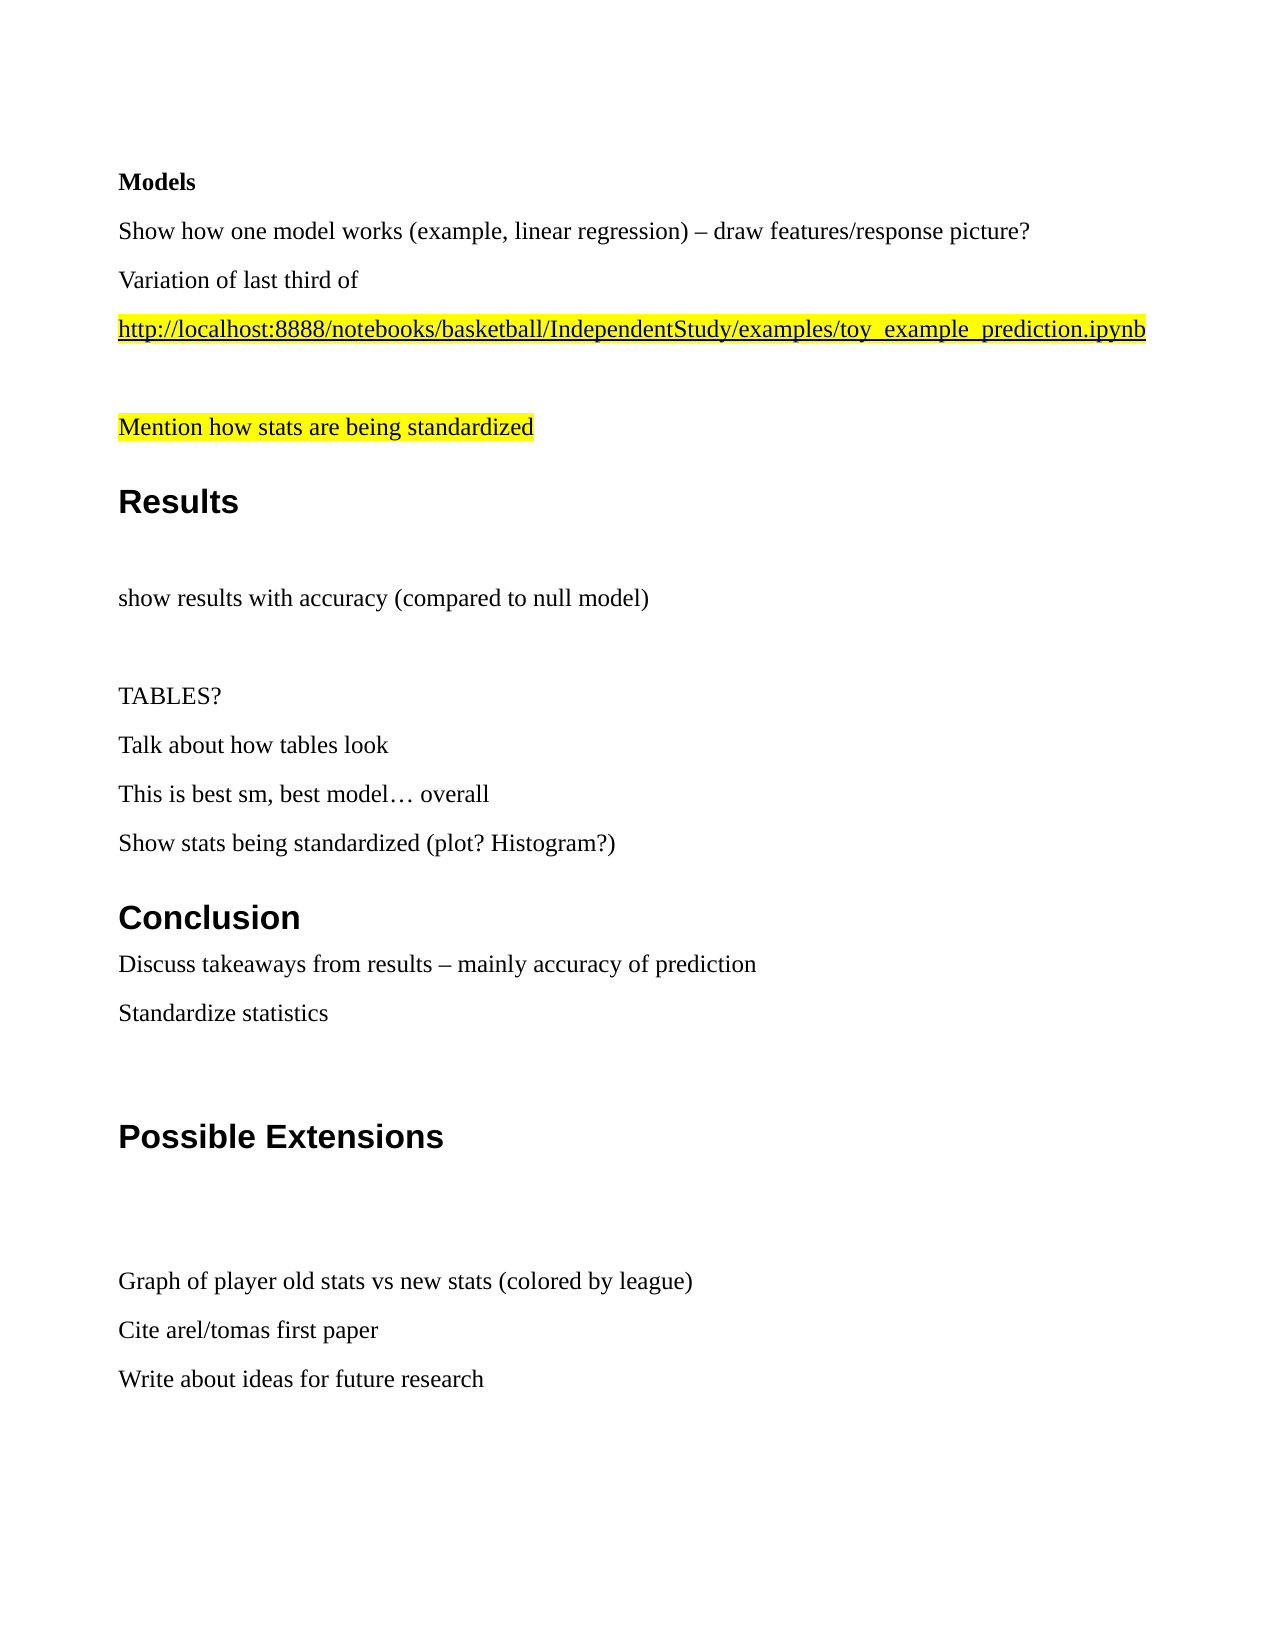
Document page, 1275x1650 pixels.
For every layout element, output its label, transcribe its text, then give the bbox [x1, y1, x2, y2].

text Graph of player old stats vs new stats (colored by league) [118, 1266, 1157, 1295]
subtitle Results [118, 482, 1157, 521]
text This is best sm, best model… overall [118, 779, 1157, 808]
text Show how one model works (example, linear regression) – draw features/response picture? [118, 216, 1157, 245]
text Models [118, 167, 1157, 196]
text Standardize statistics [118, 998, 1157, 1027]
text Discuss takeaways from results – mainly accuracy of prediction [118, 949, 1157, 978]
text http://localhost:8888/notebooks/basketball/IndependentStudy/examples/toy_example_prediction.ipynb [118, 314, 1157, 343]
subtitle Possible Extensions [118, 1117, 1157, 1156]
text Show stats being standardized (plot? Histogram?) [118, 828, 1157, 857]
subtitle Conclusion [118, 898, 1157, 936]
text Cite arel/tomas first paper [118, 1315, 1157, 1344]
text Variation of last third of [118, 265, 1157, 294]
text Mention how stats are being standardized [118, 412, 1157, 441]
text show results with accuracy (compared to null model) [118, 583, 1157, 611]
text Talk about how tables look [118, 730, 1157, 758]
text TABLES? [118, 681, 1157, 709]
text Write about ideas for future research [118, 1364, 1157, 1393]
